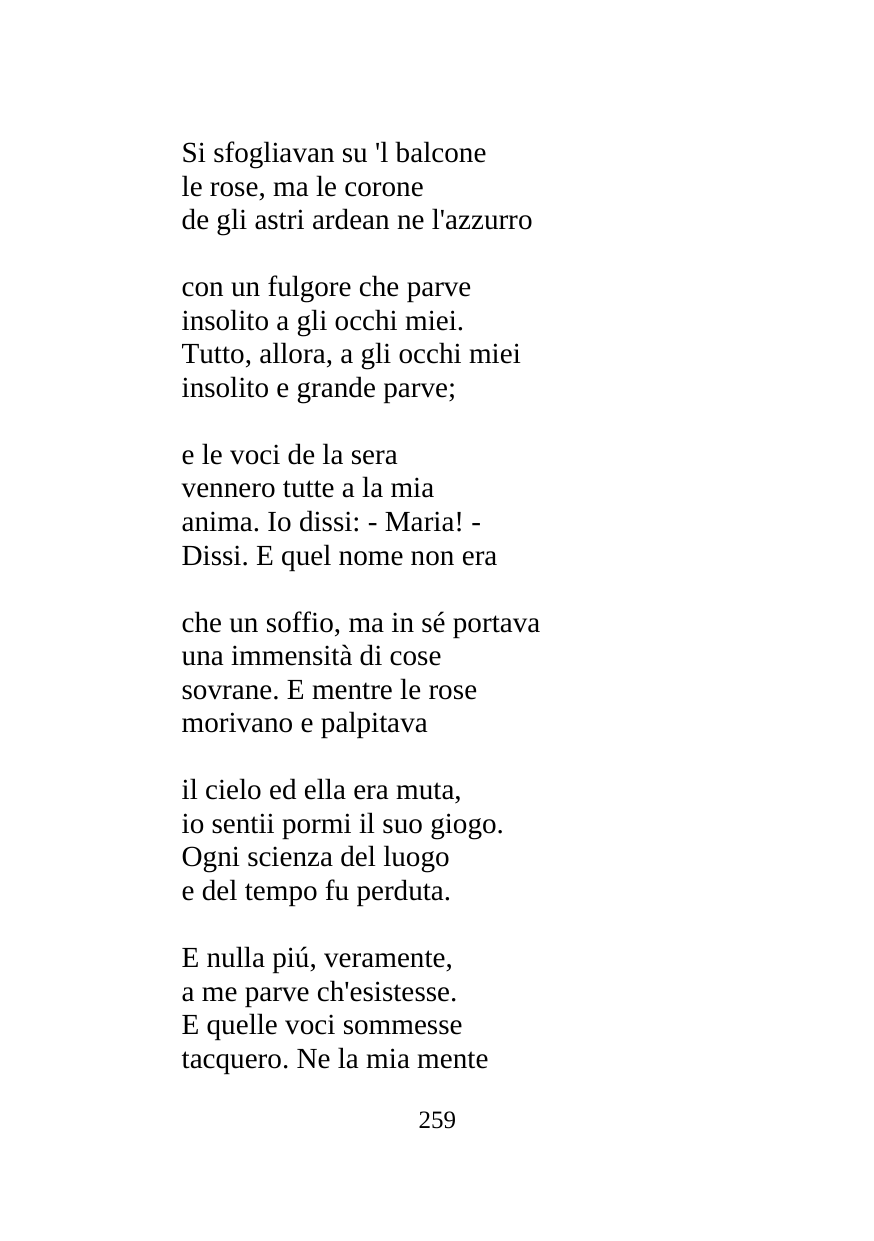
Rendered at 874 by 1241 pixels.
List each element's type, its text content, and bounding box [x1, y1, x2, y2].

text e le voci de la sera [181, 437, 693, 471]
text Si sfogliavan su 'l balcone [181, 135, 693, 169]
text e del tempo fu perduta. [181, 873, 693, 907]
text le rose, ma le corone [181, 169, 693, 202]
text Tutto, allora, a gli occhi miei [181, 336, 693, 370]
text tacquero. Ne la mia mente [181, 1041, 693, 1074]
text a me parve ch'esistesse. [181, 974, 693, 1007]
text de gli astri ardean ne l'azzurro [181, 202, 693, 236]
text morivano e palpitava [181, 705, 693, 739]
text anima. Io dissi: - Maria! - [181, 504, 693, 538]
text sovrane. E mentre le rose [181, 672, 693, 705]
text insolito a gli occhi miei. [181, 303, 693, 336]
text Dissi. E quel nome non era [181, 538, 693, 571]
text E quelle voci sommesse [181, 1007, 693, 1041]
text una immensità di cose [181, 638, 693, 672]
text Ogni scienza del luogo [181, 839, 693, 873]
text il cielo ed ella era muta, [181, 772, 693, 806]
text io sentii pormi il suo giogo. [181, 806, 693, 839]
text vennero tutte a la mia [181, 471, 693, 504]
text che un soffio, ma in sé portava [181, 605, 693, 638]
text con un fulgore che parve [181, 269, 693, 303]
text E nulla piú, veramente, [181, 940, 693, 974]
text insolito e grande parve; [181, 370, 693, 403]
